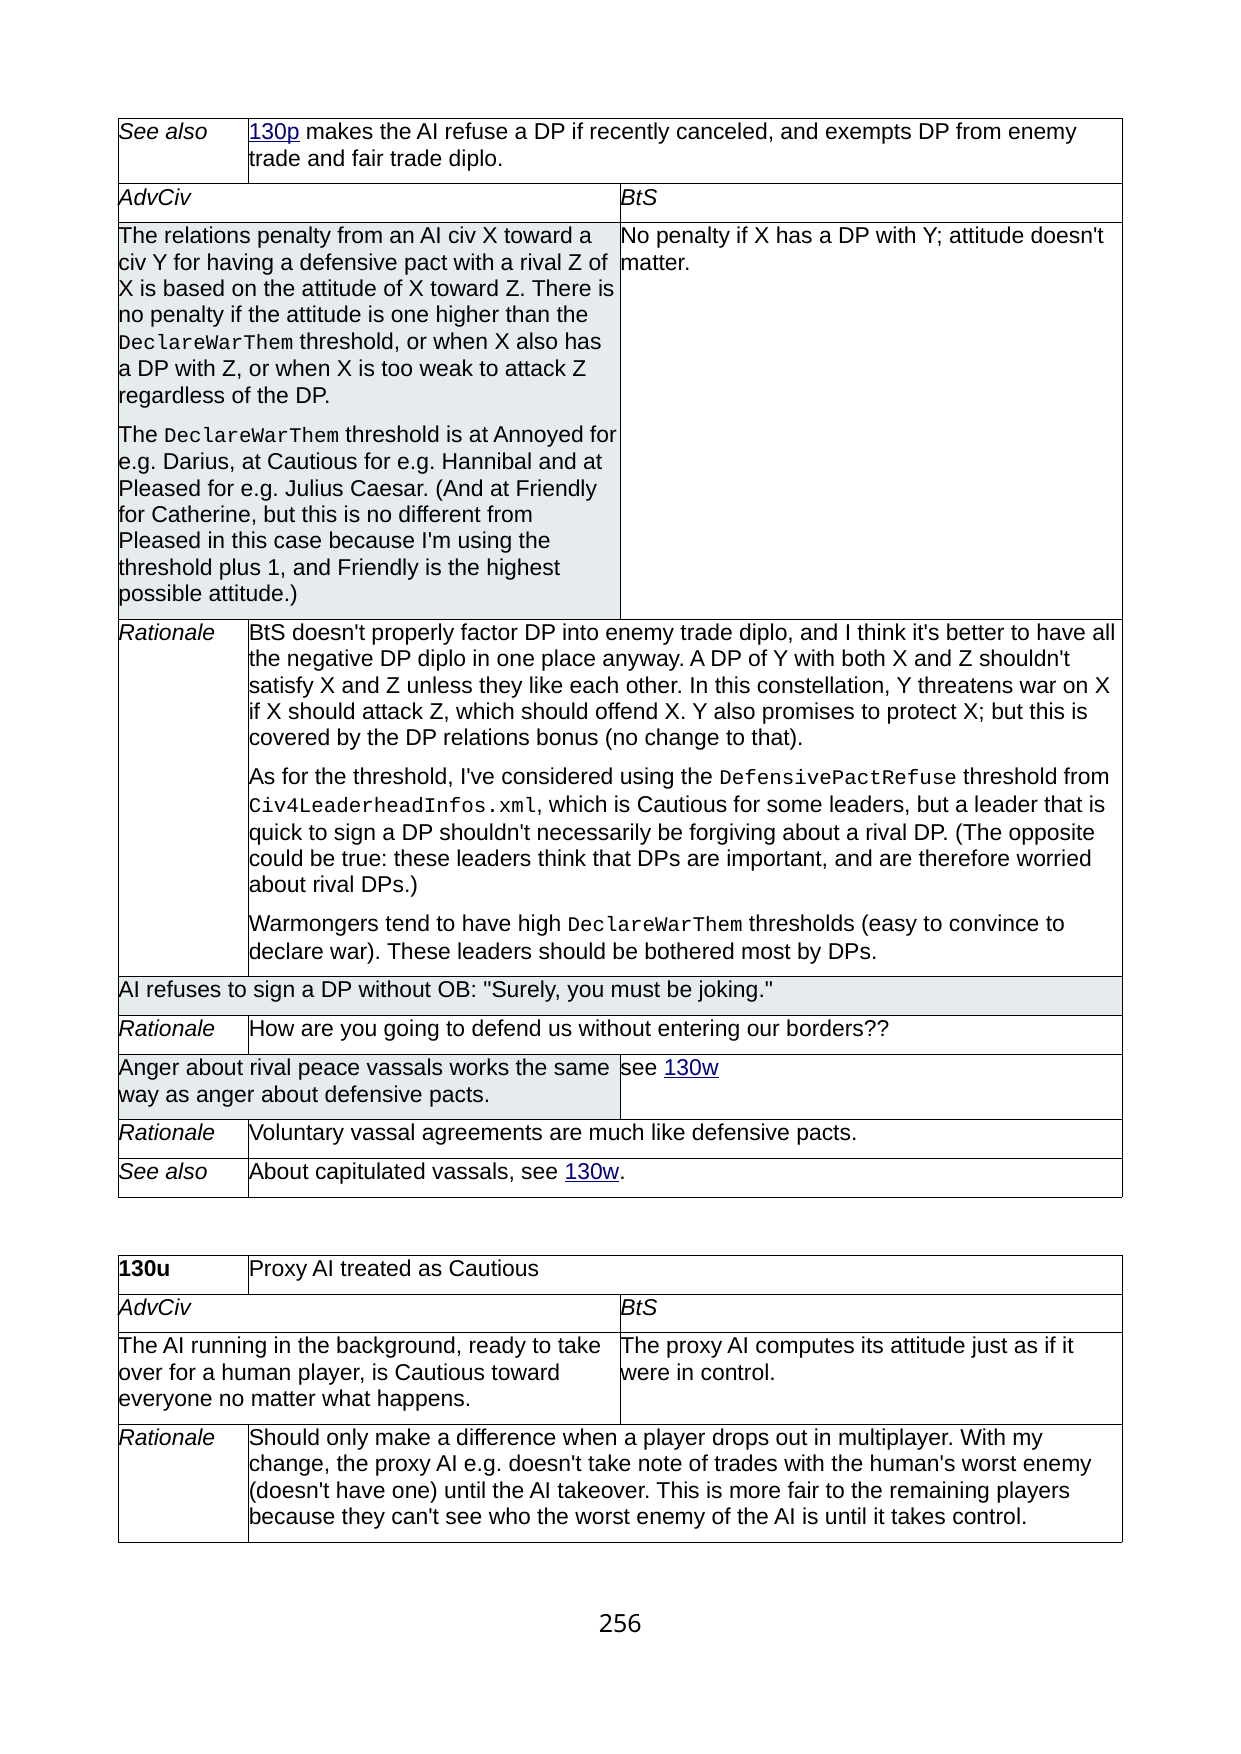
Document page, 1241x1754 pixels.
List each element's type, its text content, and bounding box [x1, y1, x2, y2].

table_cell AI refuses to sign a DP without OB: "Surely, you must be joking." [119, 977, 1122, 1015]
table_cell BtS [621, 1295, 1122, 1332]
table_cell 130p makes the AI refuse a DP if recently canceled, and exempts DP from enemy trade and fair trade diplo. [249, 119, 1122, 183]
table_header 130u [119, 1256, 248, 1293]
table_cell Voluntary vassal agreements are much like defensive pacts. [249, 1120, 1122, 1158]
table_cell BtS [621, 184, 1122, 222]
table_cell see 130w [621, 1055, 1122, 1119]
table_cell The relations penalty from an AI civ X toward a civ Y for having a defensive pact with a rival Z of X is based on the attitude of X toward Z. There is no penalty if the attitude is one higher than the DeclareWarThem threshold, or when X also has a DP with Z, or when X is too weak to attack Z regardless of the DP. The DeclareWarThem threshold is at Annoyed for e.g. Darius, at Cautious for e.g. Hannibal and at Pleased for e.g. Julius Caesar. (And at Friendly for Catherine, but this is no different from Pleased in this case because I'm using the threshold plus 1, and Friendly is the highest possible attitude.) [119, 223, 620, 619]
table_header Proxy AI treated as Cautious [249, 1256, 1122, 1293]
table_cell Rationale [119, 1425, 248, 1542]
table_cell Rationale [119, 1120, 248, 1158]
table_cell No penalty if X has a DP with Y; attitude doesn't matter. [621, 223, 1122, 619]
table_cell The proxy AI computes its attitude just as if it were in control. [621, 1333, 1122, 1424]
table_cell Should only make a difference when a player drops out in multiplayer. With my change, the proxy AI e.g. doesn't take note of trades with the human's worst enemy (doesn't have one) until the AI takeover. This is more fair to the remaining players because they can't see who the worst enemy of the AI is until it takes control. [249, 1425, 1122, 1542]
table_cell About capitulated vassals, see 130w. [249, 1159, 1122, 1197]
table_cell Anger about rival peace vassals works the same way as anger about defensive pacts. [119, 1055, 620, 1119]
table_cell BtS doesn't properly factor DP into enemy trade diplo, and I think it's better to have all the negative DP diplo in one place anyway. A DP of Y with both X and Z shouldn't satisfy X and Z unless they like each other. In this constellation, Y threatens war on X if X should attack Z, which should offend X. Y also promises to protect X; but this is covered by the DP relations bonus (no change to that). As for the threshold, I've considered using the DefensivePactRefuse threshold from Civ4LeaderheadInfos.xml, which is Cautious for some leaders, but a leader that is quick to sign a DP shouldn't necessarily be forgiving about a rival DP. (The opposite could be true: these leaders think that DPs are important, and are therefore worried about rival DPs.) Warmongers tend to have high DeclareWarThem thresholds (easy to convince to declare war). These leaders should be bothered most by DPs. [249, 620, 1122, 976]
table_cell The AI running in the background, ready to take over for a human player, is Cautious toward everyone no matter what happens. [119, 1333, 620, 1424]
table_cell Rationale [119, 620, 248, 976]
table_cell AdvCiv [119, 1295, 620, 1332]
table_cell How are you going to defend us without entering our borders?? [249, 1016, 1122, 1054]
table_cell See also [119, 119, 248, 183]
table_cell AdvCiv [119, 184, 620, 222]
table_cell Rationale [119, 1016, 248, 1054]
table_cell See also [119, 1159, 248, 1197]
